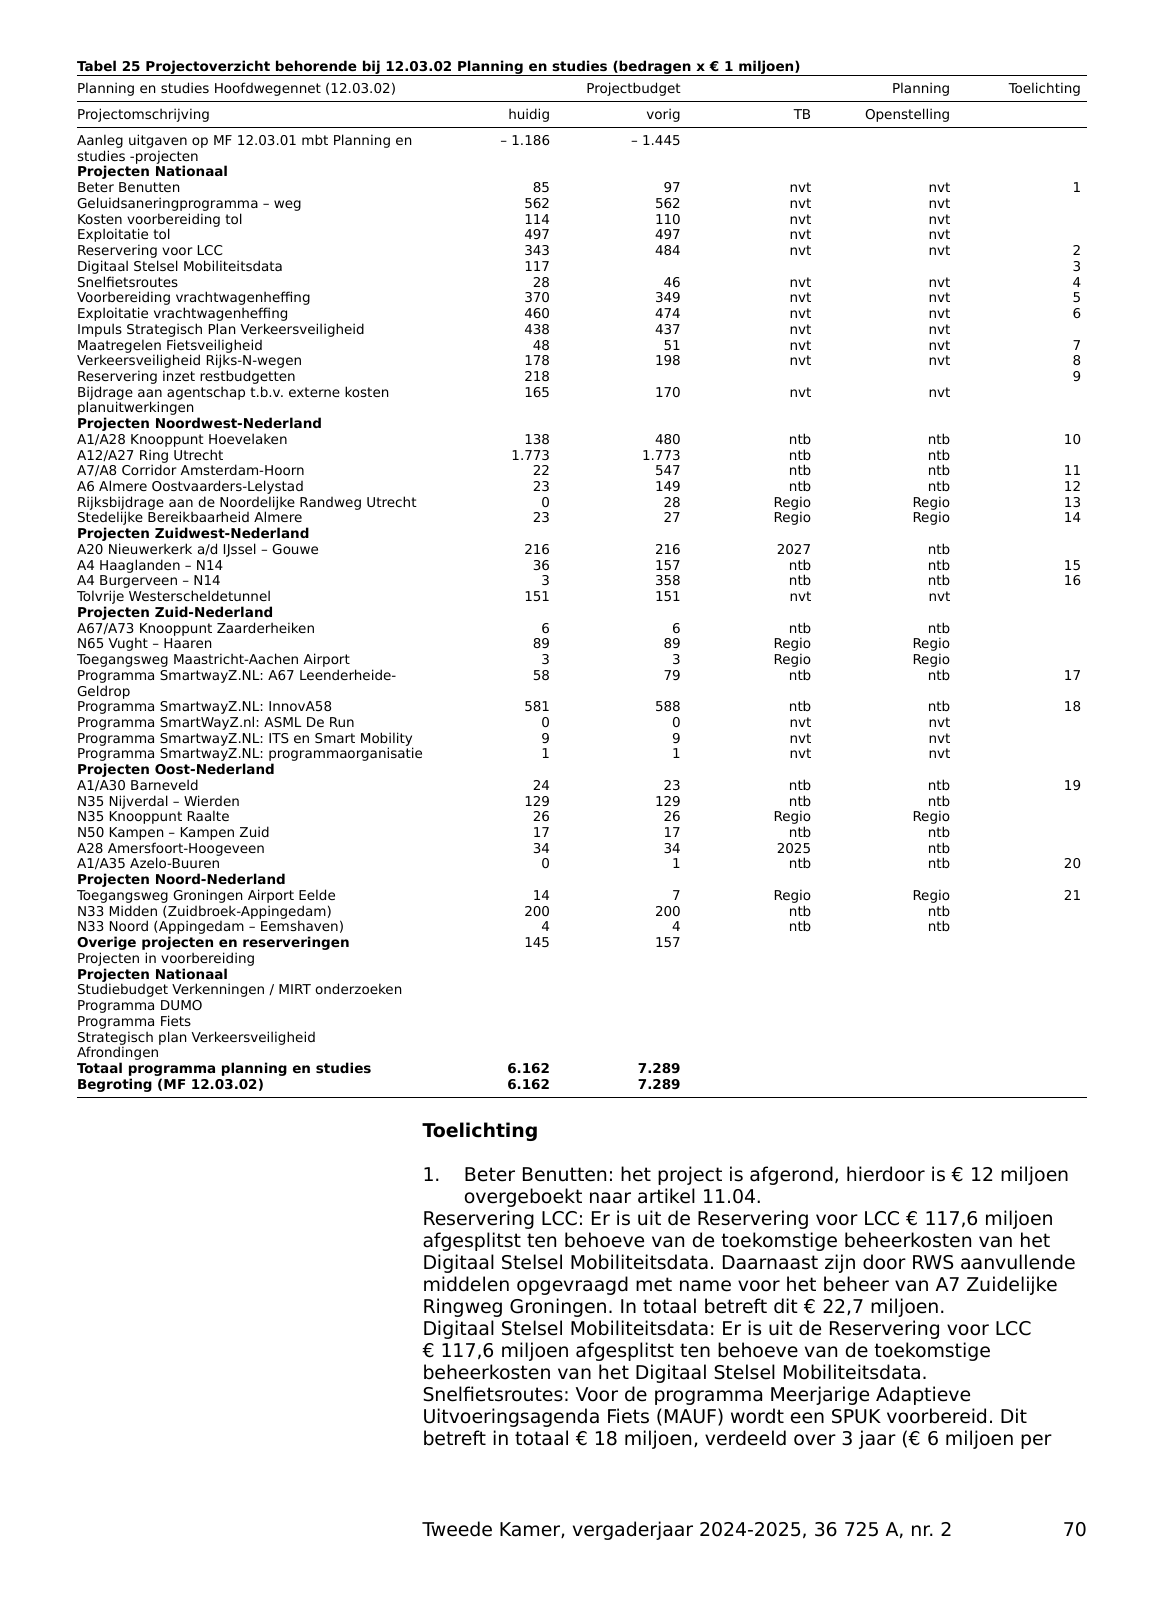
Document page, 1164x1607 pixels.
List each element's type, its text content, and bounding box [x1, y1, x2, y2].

table_cell [686, 998, 817, 1014]
table_cell [956, 636, 1087, 652]
table_cell nvt [817, 353, 956, 369]
table_cell 18 [956, 699, 1087, 715]
table_cell ntb [817, 463, 956, 479]
table_cell 27 [556, 510, 686, 526]
table_cell 20 [956, 856, 1087, 872]
table_cell Afrondingen [77, 1045, 425, 1061]
table_cell 26 [425, 809, 556, 825]
table_cell 562 [425, 196, 556, 211]
table_cell A6 Almere Oostvaarders-Lelystad [77, 479, 425, 494]
table_cell [956, 102, 1087, 127]
table_cell [956, 825, 1087, 841]
table_cell Regio [817, 809, 956, 825]
table_cell [956, 542, 1087, 557]
table_cell [817, 1014, 956, 1029]
table_cell [956, 1061, 1087, 1077]
table_cell 10 [956, 432, 1087, 447]
table_cell ntb [817, 856, 956, 872]
table_cell Exploitatie tol [77, 227, 425, 243]
table_cell nvt [686, 306, 817, 322]
table_cell 89 [425, 636, 556, 652]
table_cell ntb [817, 542, 956, 557]
table_cell 216 [556, 542, 686, 557]
table_cell [425, 998, 556, 1014]
table_cell [817, 369, 956, 384]
table_cell [686, 164, 817, 180]
table_cell 15 [956, 558, 1087, 573]
table_cell [556, 605, 686, 620]
table_cell Regio [817, 888, 956, 903]
table_cell Programma SmartwayZ.NL: InnovA58 [77, 699, 425, 715]
table_cell [956, 982, 1087, 998]
table_cell ntb [817, 778, 956, 793]
table_cell ntb [686, 919, 817, 935]
table_cell [686, 1045, 817, 1061]
table_cell A1/A30 Barneveld [77, 778, 425, 793]
table_cell [686, 951, 817, 966]
table_cell A1/A35 Azelo-Buuren [77, 856, 425, 872]
table_cell [817, 966, 956, 982]
table_cell [686, 605, 817, 620]
table_cell [956, 385, 1087, 416]
table_cell nvt [686, 196, 817, 211]
table_cell 34 [425, 841, 556, 856]
table_cell ntb [817, 432, 956, 447]
table_cell 3 [556, 652, 686, 668]
table_cell 216 [425, 542, 556, 557]
table_cell ntb [686, 558, 817, 573]
table_cell 437 [556, 322, 686, 337]
table_cell Verkeersveiligheid Rijks-N-wegen [77, 353, 425, 369]
table_cell [956, 1029, 1087, 1045]
table_cell 497 [556, 227, 686, 243]
table_cell Maatregelen Fietsveiligheid [77, 337, 425, 353]
table_cell [956, 652, 1087, 668]
table_cell 24 [425, 778, 556, 793]
table_cell 1 [556, 856, 686, 872]
table_cell ntb [817, 841, 956, 856]
table_cell nvt [817, 227, 956, 243]
table_cell ntb [686, 448, 817, 463]
table_cell [817, 1077, 956, 1097]
table_cell [556, 259, 686, 274]
table_cell [956, 589, 1087, 605]
table_cell nvt [817, 211, 956, 227]
table_cell 7.289 [556, 1061, 686, 1077]
table_cell [425, 966, 556, 982]
table_cell [956, 966, 1087, 982]
table_cell [425, 416, 556, 432]
table_cell 4 [556, 919, 686, 935]
table_cell 114 [425, 211, 556, 227]
table_cell 170 [556, 385, 686, 416]
table_cell N65 Vught – Haaren [77, 636, 425, 652]
table_cell 3 [425, 652, 556, 668]
table_cell [817, 951, 956, 966]
table_cell [956, 196, 1087, 211]
subtitle Toelichting [422, 1120, 1087, 1142]
table_cell [556, 998, 686, 1014]
table_cell ntb [686, 856, 817, 872]
table_cell Regio [686, 652, 817, 668]
table_cell [956, 526, 1087, 542]
table_cell Overige projecten en reserveringen [77, 935, 425, 951]
table_cell nvt [817, 322, 956, 337]
table_cell A1/A28 Knooppunt Hoevelaken [77, 432, 425, 447]
table_cell Projecten Oost-Nederland [77, 762, 425, 778]
table_cell 11 [956, 463, 1087, 479]
table_cell 34 [556, 841, 686, 856]
table_cell 2 [956, 243, 1087, 259]
table_cell [425, 164, 556, 180]
table_cell 1 [425, 746, 556, 762]
table_cell nvt [817, 180, 956, 196]
table_cell [956, 128, 1087, 164]
table_cell [817, 164, 956, 180]
table_cell 151 [425, 589, 556, 605]
table_cell Programma SmartWayZ.nl: ASML De Run [77, 715, 425, 731]
table_cell ntb [686, 479, 817, 494]
table_cell Kosten voorbereiding tol [77, 211, 425, 227]
table_cell 48 [425, 337, 556, 353]
table_cell [956, 904, 1087, 919]
table_cell [956, 919, 1087, 935]
table_cell 6.162 [425, 1077, 556, 1097]
table_cell N35 Knooppunt Raalte [77, 809, 425, 825]
table_cell [817, 1045, 956, 1061]
table_cell ntb [817, 794, 956, 809]
table_cell Projecten Nationaal [77, 164, 425, 180]
table_cell [686, 416, 817, 432]
table_cell [425, 1029, 556, 1045]
table_cell Planning [686, 76, 956, 101]
table_cell nvt [817, 306, 956, 322]
table_cell [956, 416, 1087, 432]
text Reservering LCC: Er is uit de Reservering voor LCC € 117,6 miljoen afgesplitst ten behoeve van de toekomstige beheerkosten van het Digitaal Stelsel Mobiliteitsdata. Daarnaast zijn door RWS aanvullende middelen opgevraagd met name voor het beheer van A7 Zuidelijke Ringweg Groningen. In totaal betreft dit € 22,7 miljoen. [422, 1208, 1087, 1318]
table_cell ntb [817, 620, 956, 636]
table_cell [686, 259, 817, 274]
table_cell [956, 322, 1087, 337]
table_cell Projecten Zuid-Nederland [77, 605, 425, 620]
table_cell [956, 1014, 1087, 1029]
table_cell [956, 841, 1087, 856]
table_cell A7/A8 Corridor Amsterdam-Hoorn [77, 463, 425, 479]
table_cell 6.162 [425, 1061, 556, 1077]
table_cell 23 [425, 510, 556, 526]
table_cell 4 [425, 919, 556, 935]
table_cell nvt [686, 211, 817, 227]
table_cell [956, 794, 1087, 809]
table_cell [425, 526, 556, 542]
table_cell [686, 982, 817, 998]
table_cell 497 [425, 227, 556, 243]
table_cell 438 [425, 322, 556, 337]
table_cell [425, 605, 556, 620]
table_cell 547 [556, 463, 686, 479]
table_cell 51 [556, 337, 686, 353]
table_cell [556, 1014, 686, 1029]
table_cell 16 [956, 573, 1087, 589]
table_cell nvt [817, 589, 956, 605]
table_cell 349 [556, 290, 686, 306]
table_cell A4 Burgerveen – N14 [77, 573, 425, 589]
table_cell 157 [556, 558, 686, 573]
table_cell Toelichting [956, 76, 1087, 101]
table_cell Totaal programma planning en studies [77, 1061, 425, 1077]
table_cell nvt [686, 715, 817, 731]
table_cell Begroting (MF 12.03.02) [77, 1077, 425, 1097]
table_cell ntb [817, 668, 956, 699]
table_cell Snelfietsroutes [77, 274, 425, 290]
table_cell ntb [686, 668, 817, 699]
table_cell [686, 1077, 817, 1097]
table_cell nvt [686, 227, 817, 243]
table_cell [556, 369, 686, 384]
table_cell 484 [556, 243, 686, 259]
table_cell 0 [425, 715, 556, 731]
table_cell 129 [425, 794, 556, 809]
table_cell Programma SmartwayZ.NL: ITS en Smart Mobility [77, 731, 425, 746]
table_cell [956, 211, 1087, 227]
table_cell 149 [556, 479, 686, 494]
table_cell 218 [425, 369, 556, 384]
table_cell 6 [425, 620, 556, 636]
table_cell 28 [425, 274, 556, 290]
table_cell Bijdrage aan agentschap t.b.v. externe kosten planuitwerkingen [77, 385, 425, 416]
table_cell [817, 259, 956, 274]
table_cell 5 [956, 290, 1087, 306]
table_cell [686, 526, 817, 542]
table_cell 23 [556, 778, 686, 793]
table_cell 19 [956, 778, 1087, 793]
table_cell [817, 128, 956, 164]
table_cell [956, 715, 1087, 731]
table_cell 58 [425, 668, 556, 699]
table_cell 110 [556, 211, 686, 227]
table_cell [686, 1029, 817, 1045]
table_cell Rijksbijdrage aan de Noordelijke Randweg Utrecht [77, 495, 425, 510]
table_cell Strategisch plan Verkeersveiligheid [77, 1029, 425, 1045]
table_cell [817, 982, 956, 998]
table_cell A12/A27 Ring Utrecht [77, 448, 425, 463]
table_cell 2025 [686, 841, 817, 856]
table_cell Voorbereiding vrachtwagenheffing [77, 290, 425, 306]
table_cell 22 [425, 463, 556, 479]
table_cell nvt [686, 290, 817, 306]
table_cell N33 Noord (Appingedam – Eemshaven) [77, 919, 425, 935]
table_cell Exploitatie vrachtwagenheffing [77, 306, 425, 322]
table_cell [686, 966, 817, 982]
table_cell [425, 1045, 556, 1061]
table_cell vorig [556, 102, 686, 127]
table_cell Regio [686, 809, 817, 825]
table_cell 23 [425, 479, 556, 494]
table_cell nvt [817, 385, 956, 416]
table_cell 13 [956, 495, 1087, 510]
table_cell ntb [817, 919, 956, 935]
table_cell 588 [556, 699, 686, 715]
table_cell ntb [817, 479, 956, 494]
table_cell 178 [425, 353, 556, 369]
table_cell Impuls Strategisch Plan Verkeersveiligheid [77, 322, 425, 337]
table_cell 14 [425, 888, 556, 903]
table_cell [556, 416, 686, 432]
table_cell 26 [556, 809, 686, 825]
table_cell A20 Nieuwerkerk a/d IJssel – Gouwe [77, 542, 425, 557]
table_cell nvt [686, 322, 817, 337]
table_cell Tolvrije Westerscheldetunnel [77, 589, 425, 605]
table_cell ntb [686, 825, 817, 841]
table_cell nvt [686, 180, 817, 196]
table_cell [956, 746, 1087, 762]
table_cell [956, 951, 1087, 966]
table_cell [956, 809, 1087, 825]
text Snelfietsroutes: Voor de programma Meerjarige Adaptieve Uitvoeringsagenda Fiets (MAUF) wordt een SPUK voorbereid. Dit betreft in totaal € 18 miljoen, verdeeld over 3 jaar (€ 6 miljoen per [422, 1384, 1087, 1450]
table_cell [425, 872, 556, 888]
table_cell Projecten Noord-Nederland [77, 872, 425, 888]
table_cell Geluidsaneringprogramma – weg [77, 196, 425, 211]
table_cell [556, 951, 686, 966]
table_cell ntb [686, 463, 817, 479]
table_cell 117 [425, 259, 556, 274]
table_cell [556, 1029, 686, 1045]
table_cell A67/A73 Knooppunt Zaarderheiken [77, 620, 425, 636]
table_cell 7.289 [556, 1077, 686, 1097]
table_cell 28 [556, 495, 686, 510]
table_cell ntb [817, 825, 956, 841]
table_cell [686, 1014, 817, 1029]
table_cell 3 [956, 259, 1087, 274]
table_cell [425, 982, 556, 998]
table_cell nvt [686, 243, 817, 259]
table_cell nvt [686, 337, 817, 353]
table_cell [817, 998, 956, 1014]
table_cell 474 [556, 306, 686, 322]
table_cell 0 [425, 495, 556, 510]
table_cell 165 [425, 385, 556, 416]
table_cell Digitaal Stelsel Mobiliteitsdata [77, 259, 425, 274]
table_cell 358 [556, 573, 686, 589]
table_cell ntb [686, 432, 817, 447]
table_cell [686, 369, 817, 384]
table_cell nvt [686, 746, 817, 762]
table_cell 85 [425, 180, 556, 196]
table_cell Beter Benutten [77, 180, 425, 196]
table_cell Regio [686, 636, 817, 652]
table_cell Programma SmartwayZ.NL: A67 Leenderheide-Geldrop [77, 668, 425, 699]
table_cell Aanleg uitgaven op MF 12.03.01 mbt Planning en studies -projecten [77, 128, 425, 164]
table_cell [425, 951, 556, 966]
table_cell Programma DUMO [77, 998, 425, 1014]
table_cell [956, 731, 1087, 746]
table_cell [686, 128, 817, 164]
table_cell ntb [686, 620, 817, 636]
table_cell [956, 762, 1087, 778]
table_cell 1.773 [425, 448, 556, 463]
table_cell 138 [425, 432, 556, 447]
table_cell N50 Kampen – Kampen Zuid [77, 825, 425, 841]
table_cell 3 [425, 573, 556, 589]
table_cell Openstelling [817, 102, 956, 127]
table_cell [956, 448, 1087, 463]
table_cell TB [686, 102, 817, 127]
table_cell [956, 227, 1087, 243]
table_cell ntb [817, 573, 956, 589]
table_cell [817, 1029, 956, 1045]
table_cell nvt [817, 731, 956, 746]
table_cell 8 [956, 353, 1087, 369]
table_cell 17 [556, 825, 686, 841]
table_cell ntb [686, 904, 817, 919]
table_cell 46 [556, 274, 686, 290]
table_cell 157 [556, 935, 686, 951]
table_cell 145 [425, 935, 556, 951]
table_cell [817, 1061, 956, 1077]
table_cell ntb [817, 448, 956, 463]
table_cell [686, 935, 817, 951]
table_cell Projecten in voorbereiding [77, 951, 425, 966]
table_cell Programma Fiets [77, 1014, 425, 1029]
table_cell 7 [556, 888, 686, 903]
table_cell [956, 998, 1087, 1014]
table_cell 562 [556, 196, 686, 211]
table_cell 581 [425, 699, 556, 715]
table_cell 480 [556, 432, 686, 447]
table_cell 0 [556, 715, 686, 731]
table_cell [556, 966, 686, 982]
table_cell [817, 762, 956, 778]
table_cell A28 Amersfoort-Hoogeveen [77, 841, 425, 856]
table_cell Planning en studies Hoofdwegennet (12.03.02) [77, 76, 425, 101]
table_cell 9 [425, 731, 556, 746]
table_cell 151 [556, 589, 686, 605]
table_cell [817, 935, 956, 951]
table_cell nvt [817, 274, 956, 290]
table_cell Regio [817, 510, 956, 526]
table_cell ntb [686, 699, 817, 715]
table_cell 1 [556, 746, 686, 762]
table_cell nvt [686, 731, 817, 746]
text 1. Beter Benutten: het project is afgerond, hierdoor is € 12 miljoen overgeboekt naar artikel 11.04. [422, 1164, 1087, 1208]
table_cell 200 [556, 904, 686, 919]
table_cell 89 [556, 636, 686, 652]
table_cell N35 Nijverdal – Wierden [77, 794, 425, 809]
table_cell 200 [425, 904, 556, 919]
table_cell N33 Midden (Zuidbroek-Appingedam) [77, 904, 425, 919]
table_cell nvt [686, 274, 817, 290]
text Digitaal Stelsel Mobiliteitsdata: Er is uit de Reservering voor LCC € 117,6 miljoen afgesplitst ten behoeve van de toekomstige beheerkosten van het Digitaal Stelsel Mobiliteitsdata. [422, 1318, 1087, 1384]
table_cell 9 [956, 369, 1087, 384]
table_cell Projecten Zuidwest-Nederland [77, 526, 425, 542]
table_cell Regio [817, 652, 956, 668]
table_cell – 1.445 [556, 128, 686, 164]
table_cell Toegangsweg Groningen Airport Eelde [77, 888, 425, 903]
table_cell [956, 1045, 1087, 1061]
table_cell [956, 605, 1087, 620]
table_cell huidig [425, 102, 556, 127]
table_cell [686, 1061, 817, 1077]
table_cell Reservering voor LCC [77, 243, 425, 259]
table_cell Regio [686, 888, 817, 903]
table_header Tabel 25 Projectoverzicht behorende bij 12.03.02 Planning en studies (bedragen x € 1 miljoen) [77, 59, 1087, 75]
table_cell – 1.186 [425, 128, 556, 164]
table_cell nvt [817, 715, 956, 731]
table_cell Projecten Noordwest-Nederland [77, 416, 425, 432]
table_cell Projectbudget [425, 76, 686, 101]
table_cell [556, 762, 686, 778]
table_cell Regio [686, 495, 817, 510]
table_cell 21 [956, 888, 1087, 903]
table_cell 97 [556, 180, 686, 196]
table_cell 343 [425, 243, 556, 259]
table_cell nvt [686, 353, 817, 369]
table_cell 198 [556, 353, 686, 369]
table_cell [556, 982, 686, 998]
table_cell ntb [686, 778, 817, 793]
table_cell Regio [686, 510, 817, 526]
table_cell 14 [956, 510, 1087, 526]
table_cell 129 [556, 794, 686, 809]
table_cell [817, 416, 956, 432]
table_cell 4 [956, 274, 1087, 290]
table_cell ntb [817, 558, 956, 573]
table_cell [817, 872, 956, 888]
table_cell [817, 526, 956, 542]
table_cell Programma SmartwayZ.NL: programmaorganisatie [77, 746, 425, 762]
table_cell 9 [556, 731, 686, 746]
table_cell [956, 164, 1087, 180]
table_cell nvt [817, 196, 956, 211]
table_cell nvt [817, 337, 956, 353]
table_cell [956, 935, 1087, 951]
table_cell Projecten Nationaal [77, 966, 425, 982]
table_cell Toegangsweg Maastricht-Aachen Airport [77, 652, 425, 668]
table_cell 17 [425, 825, 556, 841]
table_cell 7 [956, 337, 1087, 353]
table_cell 12 [956, 479, 1087, 494]
table_cell Reservering inzet restbudgetten [77, 369, 425, 384]
table_cell ntb [817, 904, 956, 919]
table_cell [425, 1014, 556, 1029]
table_cell ntb [686, 794, 817, 809]
table_cell Studiebudget Verkenningen / MIRT onderzoeken [77, 982, 425, 998]
table_cell 79 [556, 668, 686, 699]
table_cell nvt [817, 243, 956, 259]
table_cell [556, 1045, 686, 1061]
table_cell A4 Haaglanden – N14 [77, 558, 425, 573]
table_cell nvt [686, 589, 817, 605]
table_cell [686, 872, 817, 888]
table_cell 1 [956, 180, 1087, 196]
table_cell nvt [817, 746, 956, 762]
table_cell Projectomschrijving [77, 102, 425, 127]
table_cell Regio [817, 636, 956, 652]
table_cell [956, 872, 1087, 888]
table_cell ntb [686, 573, 817, 589]
table_cell Regio [817, 495, 956, 510]
table_cell 370 [425, 290, 556, 306]
table_cell Stedelijke Bereikbaarheid Almere [77, 510, 425, 526]
table_cell [956, 620, 1087, 636]
table_cell 36 [425, 558, 556, 573]
table_cell [686, 762, 817, 778]
table_cell [556, 526, 686, 542]
table_cell 17 [956, 668, 1087, 699]
table_cell nvt [817, 290, 956, 306]
table_cell 6 [956, 306, 1087, 322]
table_cell nvt [686, 385, 817, 416]
table_cell ntb [817, 699, 956, 715]
table_cell 0 [425, 856, 556, 872]
table_cell 2027 [686, 542, 817, 557]
table_cell [556, 872, 686, 888]
table_cell 6 [556, 620, 686, 636]
table_cell [817, 605, 956, 620]
table_cell 460 [425, 306, 556, 322]
table_cell [425, 762, 556, 778]
table_cell [956, 1077, 1087, 1097]
table_cell 1.773 [556, 448, 686, 463]
table_cell [556, 164, 686, 180]
